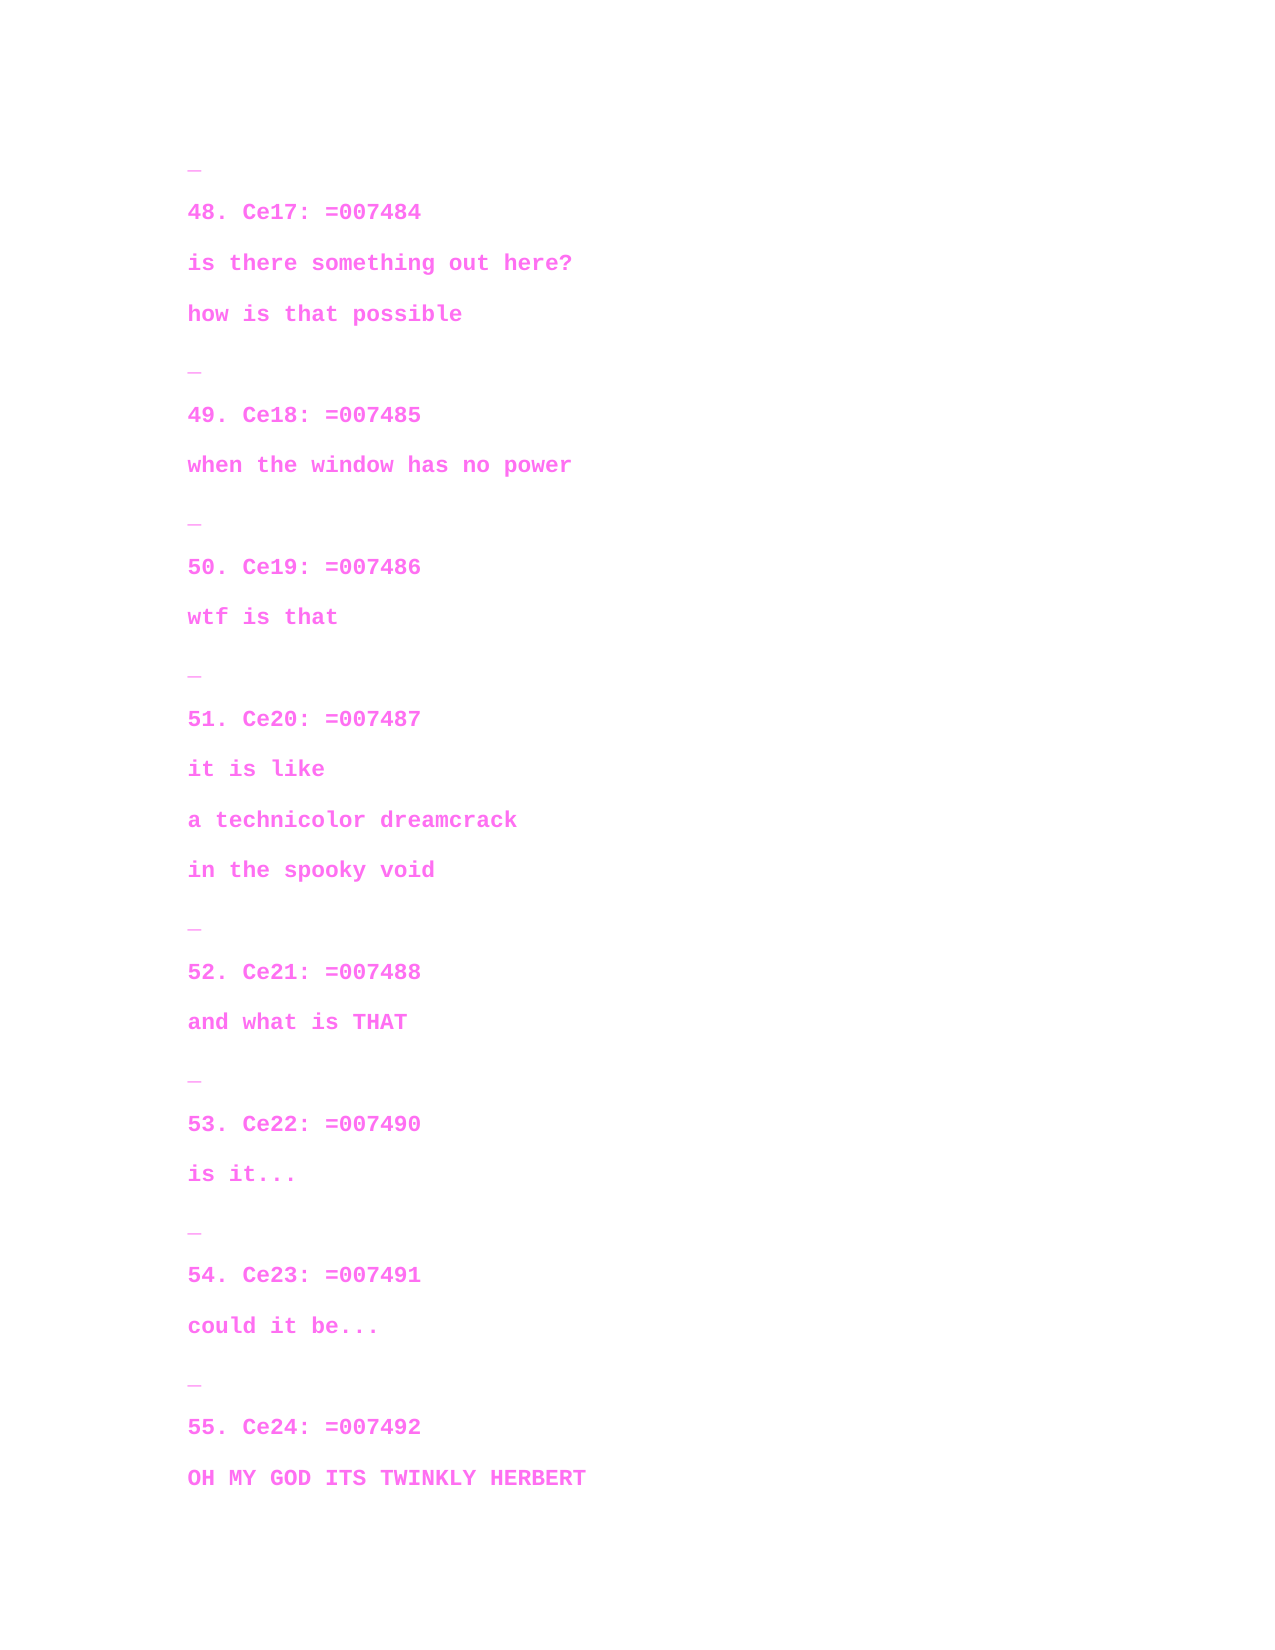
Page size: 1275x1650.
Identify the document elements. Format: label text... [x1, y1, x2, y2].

text _ [187, 150, 1087, 176]
text 51. Ce20: =007487 [187, 707, 1087, 733]
text a technicolor dreamcrack [187, 808, 1087, 834]
text and what is THAT [187, 1011, 1087, 1037]
text _ [187, 504, 1087, 530]
text 48. Ce17: =007484 [187, 201, 1087, 227]
text wtf is that [187, 606, 1087, 632]
text it is like [187, 757, 1087, 783]
text 53. Ce22: =007490 [187, 1112, 1087, 1138]
text 50. Ce19: =007486 [187, 555, 1087, 581]
text could it be... [187, 1314, 1087, 1340]
text is there something out here? [187, 251, 1087, 277]
text when the window has no power [187, 454, 1087, 480]
text how is that possible [187, 302, 1087, 328]
text 54. Ce23: =007491 [187, 1264, 1087, 1290]
text in the spooky void [187, 859, 1087, 885]
text OH MY GOD ITS TWINKLY HERBERT [187, 1466, 1087, 1492]
text 52. Ce21: =007488 [187, 960, 1087, 986]
text _ [187, 909, 1087, 935]
text 49. Ce18: =007485 [187, 403, 1087, 429]
text _ [187, 1213, 1087, 1239]
text _ [187, 352, 1087, 378]
text _ [187, 656, 1087, 682]
text is it... [187, 1162, 1087, 1188]
text _ [187, 1365, 1087, 1391]
text _ [187, 1061, 1087, 1087]
text 55. Ce24: =007492 [187, 1416, 1087, 1442]
